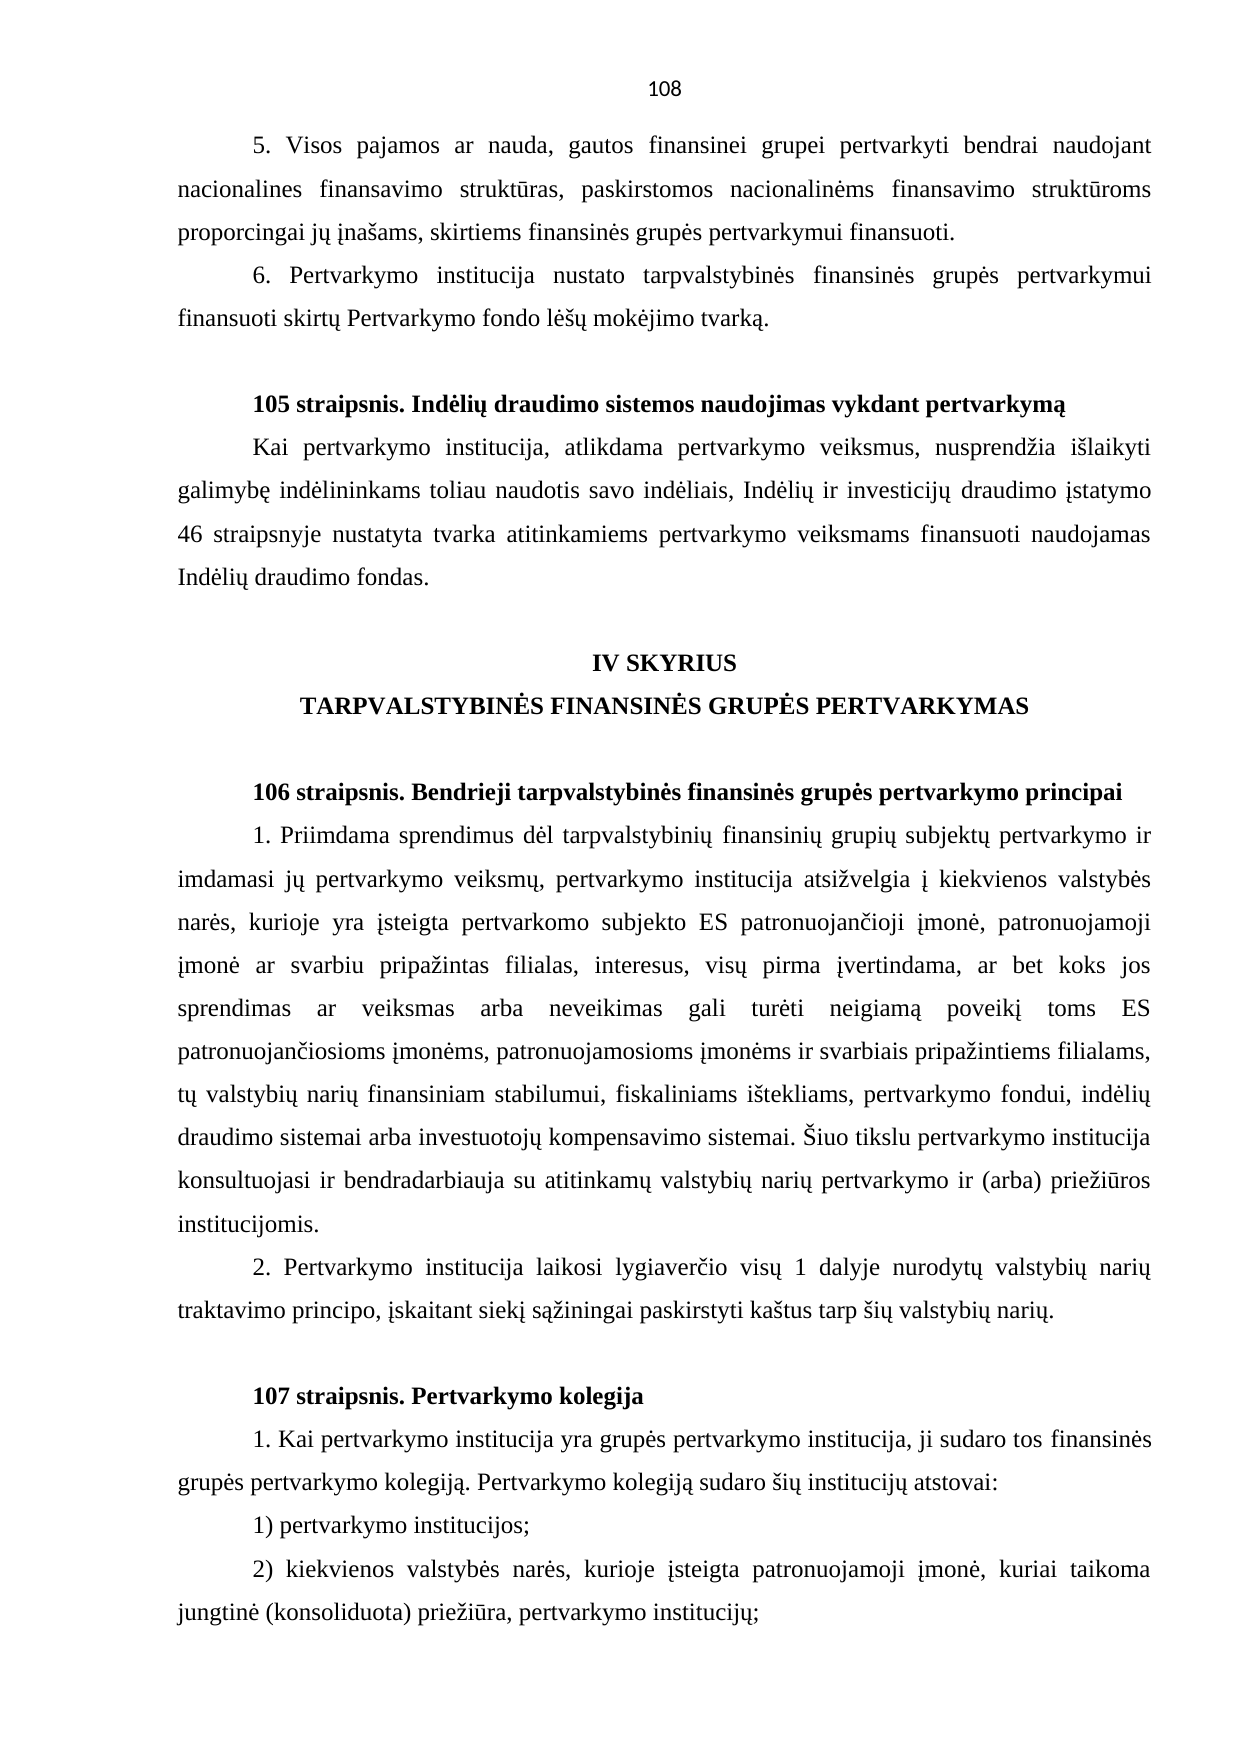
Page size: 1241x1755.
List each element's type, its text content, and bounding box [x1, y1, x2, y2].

text 6. Pertvarkymo institucija nustato tarpvalstybinės finansinės grupės pertvarkymui finansuoti skirtų Pertvarkymo fondo lėšų mokėjimo tvarką. [177, 260, 1152, 332]
text 1) pertvarkymo institucijos; [177, 1511, 1152, 1539]
text 2) kiekvienos valstybės narės, kurioje įsteigta patronuojamoji įmonė, kuriai taikoma jungtinė (konsoliduota) priežiūra, pertvarkymo institucijų; [177, 1554, 1152, 1626]
text TARPVALSTYBINĖS FINANSINĖS GRUPĖS PERTVARKYMAS [177, 691, 1152, 720]
text 5. Visos pajamos ar nauda, gautos finansinei grupei pertvarkyti bendrai naudojant nacionalines finansavimo struktūras, paskirstomos nacionalinėms finansavimo struktūroms proporcingai jų įnašams, skirtiems finansinės grupės pertvarkymui finansuoti. [177, 131, 1152, 246]
text Kai pertvarkymo institucija, atlikdama pertvarkymo veiksmus, nusprendžia išlaikyti galimybę indėlininkams toliau naudotis savo indėliais, Indėlių ir investicijų draudimo įstatymo 46 straipsnyje nustatyta tvarka atitinkamiems pertvarkymo veiksmams finansuoti naudojamas Indėlių draudimo fondas. [177, 432, 1152, 591]
text 1. Priimdama sprendimus dėl tarpvalstybinių finansinių grupių subjektų pertvarkymo ir imdamasi jų pertvarkymo veiksmų, pertvarkymo institucija atsižvelgia į kiekvienos valstybės narės, kurioje yra įsteigta pertvarkomo subjekto ES patronuojančioji įmonė, patronuojamoji įmonė ar svarbiu pripažintas filialas, interesus, visų pirma įvertindama, ar bet koks jos sprendimas ar veiksmas arba neveikimas gali turėti neigiamą poveikį toms ES patronuojančiosioms įmonėms, patronuojamosioms įmonėms ir svarbiais pripažintiems filialams, tų valstybių narių finansiniam stabilumui, fiskaliniams ištekliams, pertvarkymo fondui, indėlių draudimo sistemai arba investuotojų kompensavimo sistemai. Šiuo tikslu pertvarkymo institucija konsultuojasi ir bendradarbiauja su atitinkamų valstybių narių pertvarkymo ir (arba) priežiūros institucijomis. [177, 821, 1152, 1237]
text 1. Kai pertvarkymo institucija yra grupės pertvarkymo institucija, ji sudaro tos finansinės grupės pertvarkymo kolegiją. Pertvarkymo kolegiją sudaro šių institucijų atstovai: [177, 1424, 1152, 1496]
text 2. Pertvarkymo institucija laikosi lygiaverčio visų 1 dalyje nurodytų valstybių narių traktavimo principo, įskaitant siekį sąžiningai paskirstyti kaštus tarp šių valstybių narių. [177, 1252, 1152, 1324]
text 107 straipsnis. Pertvarkymo kolegija [177, 1381, 1152, 1410]
text IV SKYRIUS [177, 648, 1152, 677]
text 106 straipsnis. Bendrieji tarpvalstybinės finansinės grupės pertvarkymo principai [177, 777, 1152, 806]
text 105 straipsnis. Indėlių draudimo sistemos naudojimas vykdant pertvarkymą [177, 389, 1152, 418]
